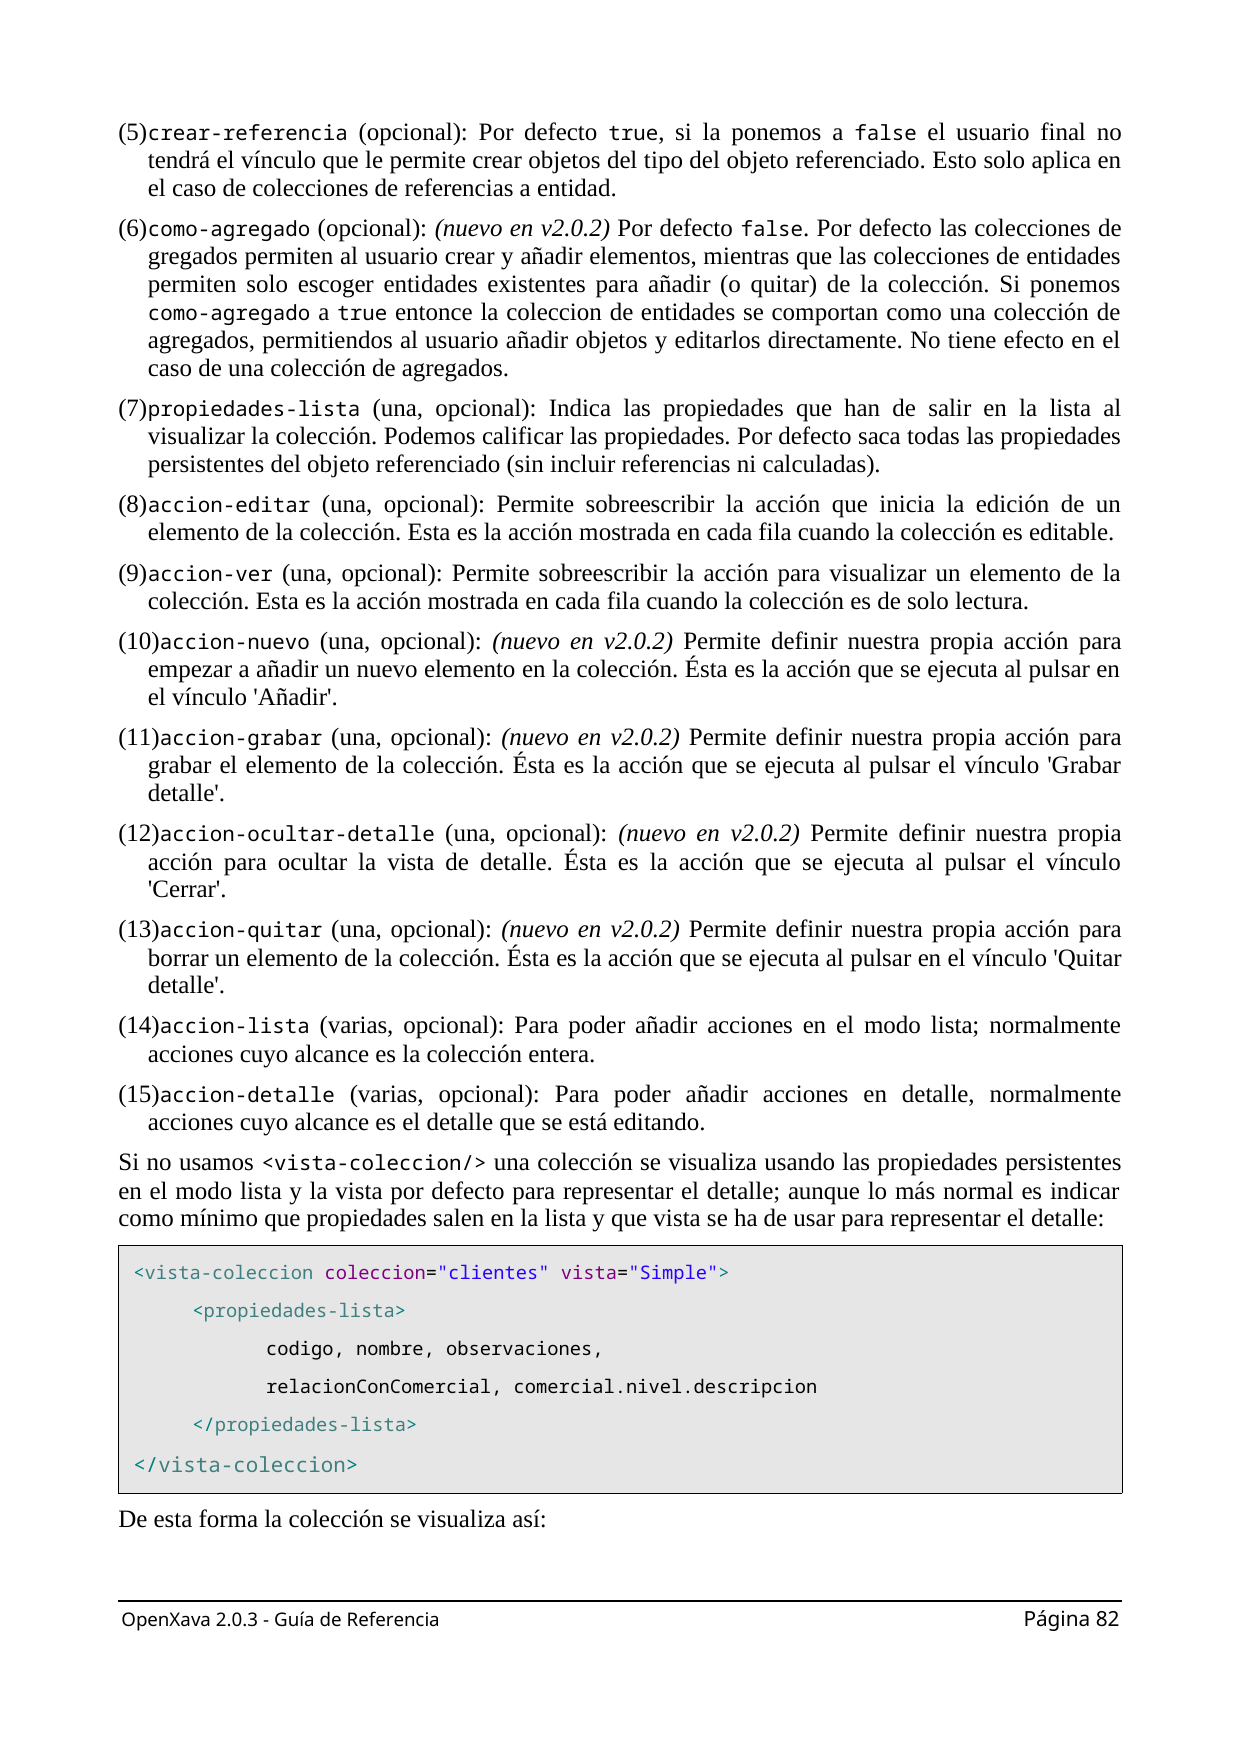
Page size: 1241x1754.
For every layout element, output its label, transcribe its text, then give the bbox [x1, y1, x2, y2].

text <vista-coleccion coleccion="clientes" vista="Simple"> [119, 1246, 1122, 1283]
text </propiedades-lista> [119, 1397, 1122, 1435]
list propiedades-lista (una, opcional): Indica las propiedades que han de salir en la lista al visualizar la colección. Podemos calificar las propiedades. Por defecto saca todas las propiedades persistentes del objeto referenciado (sin incluir referencias ni calculadas). [118, 394, 1122, 478]
text codigo, nombre, observaciones, [119, 1321, 1122, 1359]
list accion-detalle (varias, opcional): Para poder añadir acciones en detalle, normalmente acciones cuyo alcance es el detalle que se está editando. [118, 1080, 1122, 1136]
text </vista-coleccion> [119, 1435, 1122, 1493]
list como-agregado (opcional): (nuevo en v2.0.2) Por defecto false. Por defecto las colecciones de gregados permiten al usuario crear y añadir elementos, mientras que las colecciones de entidades permiten solo escoger entidades existentes para añadir (o quitar) de la colección. Si ponemos como-agregado a true entonce la coleccion de entidades se comportan como una colección de agregados, permitiendos al usuario añadir objetos y editarlos directamente. No tiene efecto en el caso de una colección de agregados. [118, 214, 1122, 382]
text <propiedades-lista> [119, 1283, 1122, 1321]
text Si no usamos <vista-coleccion/> una colección se visualiza usando las propiedades persistentes en el modo lista y la vista por defecto para representar el detalle; aunque lo más normal es indicar como mínimo que propiedades salen en la lista y que vista se ha de usar para representar el detalle: [118, 1148, 1122, 1232]
list accion-quitar (una, opcional): (nuevo en v2.0.2) Permite definir nuestra propia acción para borrar un elemento de la colección. Ésta es la acción que se ejecuta al pulsar en el vínculo 'Quitar detalle'. [118, 916, 1122, 999]
list accion-ver (una, opcional): Permite sobreescribir la acción para visualizar un elemento de la colección. Esta es la acción mostrada en cada fila cuando la colección es de solo lectura. [118, 559, 1122, 614]
text De esta forma la colección se visualiza así: [118, 1505, 1122, 1533]
list accion-lista (varias, opcional): Para poder añadir acciones en el modo lista; normalmente acciones cuyo alcance es la colección entera. [118, 1012, 1122, 1068]
list crear-referencia (opcional): Por defecto true, si la ponemos a false el usuario final no tendrá el vínculo que le permite crear objetos del tipo del objeto referenciado. Esto solo aplica en el caso de colecciones de referencias a entidad. [118, 118, 1122, 202]
list accion-grabar (una, opcional): (nuevo en v2.0.2) Permite definir nuestra propia acción para grabar el elemento de la colección. Ésta es la acción que se ejecuta al pulsar el vínculo 'Grabar detalle'. [118, 723, 1122, 807]
text relacionConComercial, comercial.nivel.descripcion [119, 1359, 1122, 1397]
list accion-editar (una, opcional): Permite sobreescribir la acción que inicia la edición de un elemento de la colección. Esta es la acción mostrada en cada fila cuando la colección es editable. [118, 490, 1122, 546]
list accion-ocultar-detalle (una, opcional): (nuevo en v2.0.2) Permite definir nuestra propia acción para ocultar la vista de detalle. Ésta es la acción que se ejecuta al pulsar el vínculo 'Cerrar'. [118, 819, 1122, 903]
list accion-nuevo (una, opcional): (nuevo en v2.0.2) Permite definir nuestra propia acción para empezar a añadir un nuevo elemento en la colección. Ésta es la acción que se ejecuta al pulsar en el vínculo 'Añadir'. [118, 627, 1122, 711]
